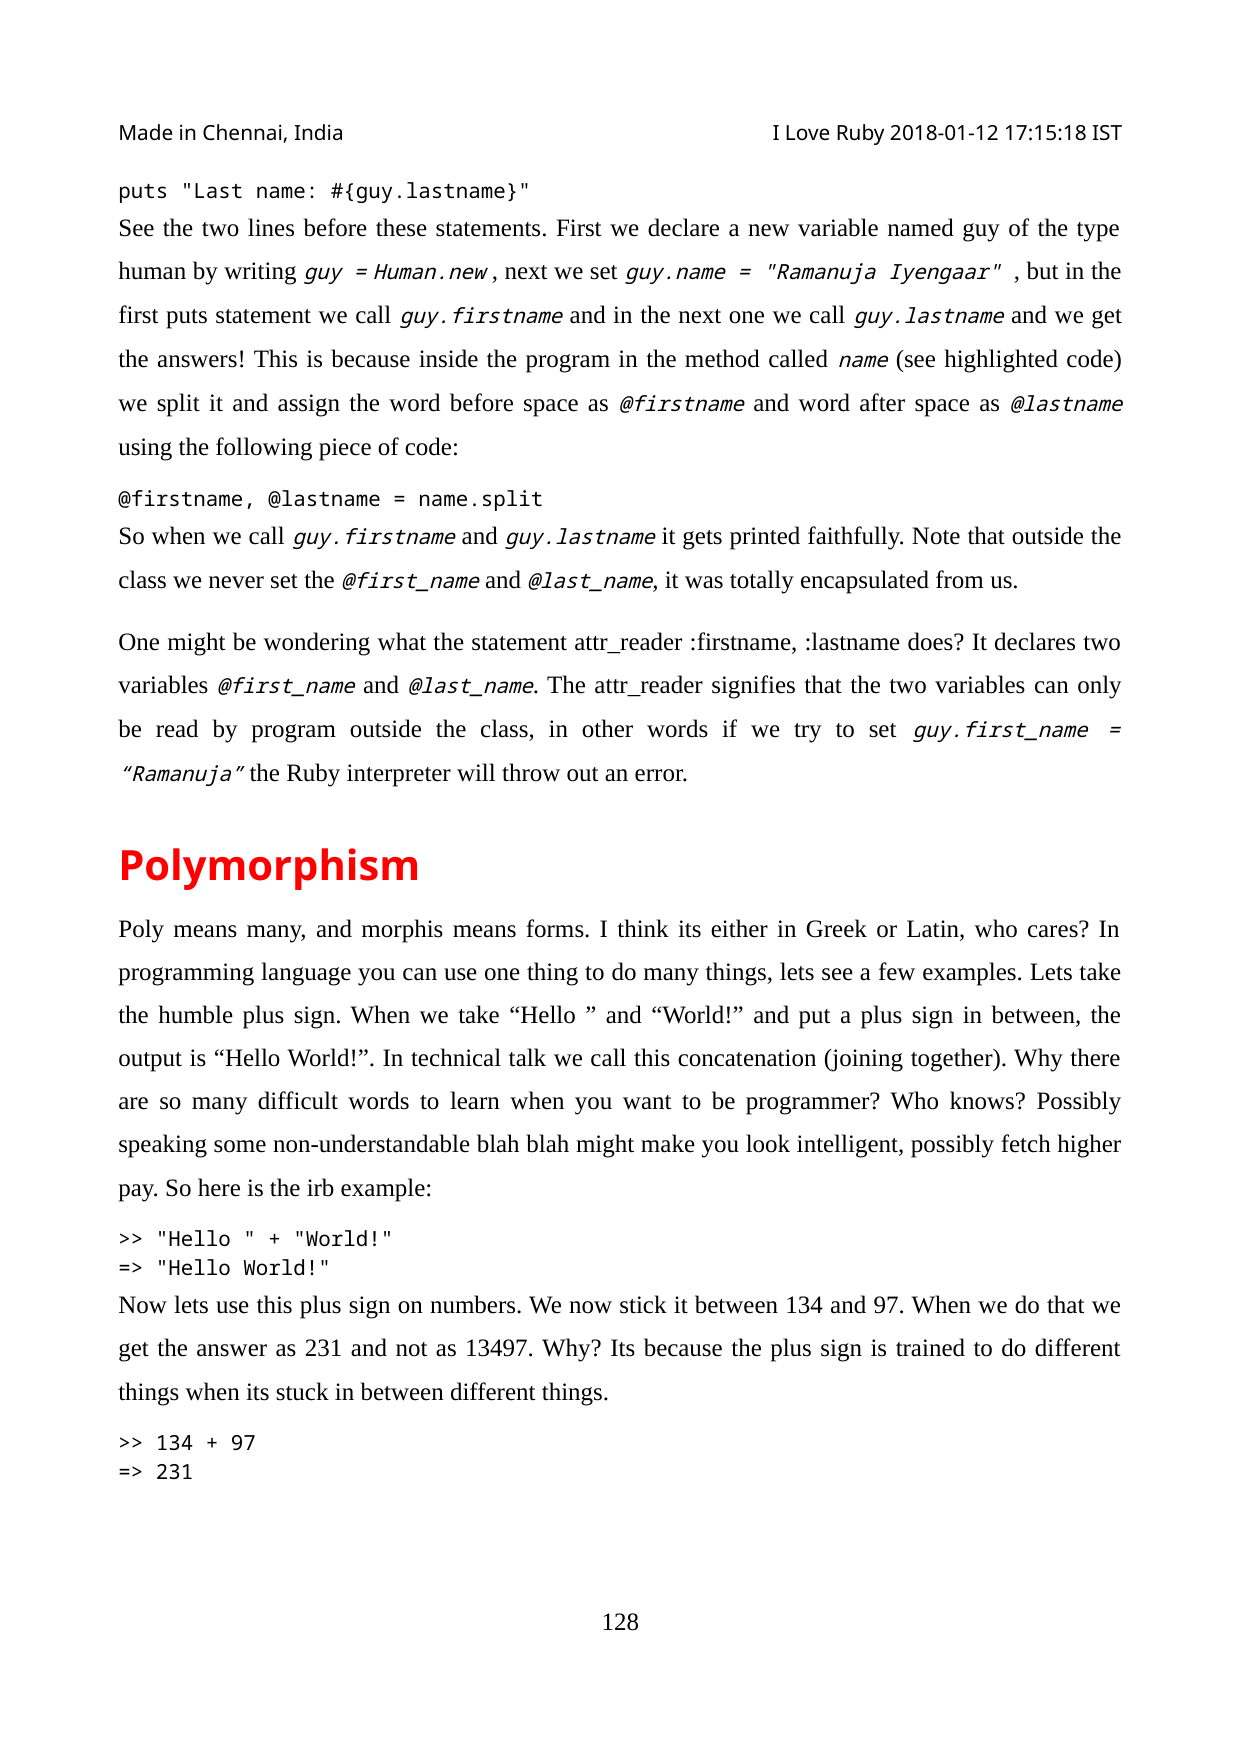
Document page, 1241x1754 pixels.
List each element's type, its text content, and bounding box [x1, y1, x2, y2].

text puts "Last name: #{guy.lastname}" [118, 176, 1122, 204]
text >> "Hello " + "World!" [118, 1224, 1122, 1253]
text See the two lines before these statements. First we declare a new variable named guy of the type human by writing guy = Human.new , next we set guy.name = "Ramanuja Iyengaar" , but in the first puts statement we call guy.firstname and in the next one we call guy.lastname and we get the answers! This is because inside the program in the method called name (see highlighted code) we split it and assign the word before space as @firstname and word after space as @lastname using the following piece of code: [118, 213, 1122, 461]
text Now lets use this plus sign on numbers. We now stick it between 134 and 97. When we do that we get the answer as 231 and not as 13497. Why? Its because the plus sign is trained to do different things when its stuck in between different things. [118, 1290, 1122, 1405]
text Poly means many, and morphis means forms. I think its either in Greek or Latin, who cares? In programming language you can use one thing to do many things, lets see a few examples. Lets take the humble plus sign. When we take “Hello ” and “World!” and put a plus sign in between, the output is “Hello World!”. In technical talk we call this concatenation (joining together). Why there are so many difficult words to learn when you want to be programmer? Who knows? Possibly speaking some non-understandable blah blah might make you look intelligent, possibly fetch higher pay. So here is the irb example: [118, 914, 1122, 1201]
text @firstname, @lastname = name.split [118, 484, 1122, 512]
text So when we call guy.firstname and guy.lastname it gets printed faithfully. Note that outside the class we never set the @first_name and @last_name, it was totally encapsulated from us. [118, 521, 1122, 594]
text => 231 [118, 1457, 1122, 1485]
text => "Hello World!" [118, 1253, 1122, 1281]
text One might be wondering what the statement attr_reader :firstname, :lastname does? It declares two variables @first_name and @last_name. The attr_reader signifies that the two variables can only be read by program outside the class, in other words if we try to set guy.first_name = “Ramanuja” the Ruby interpreter will throw out an error. [118, 627, 1122, 787]
text >> 134 + 97 [118, 1428, 1122, 1457]
subtitle Polymorphism [118, 836, 1122, 892]
